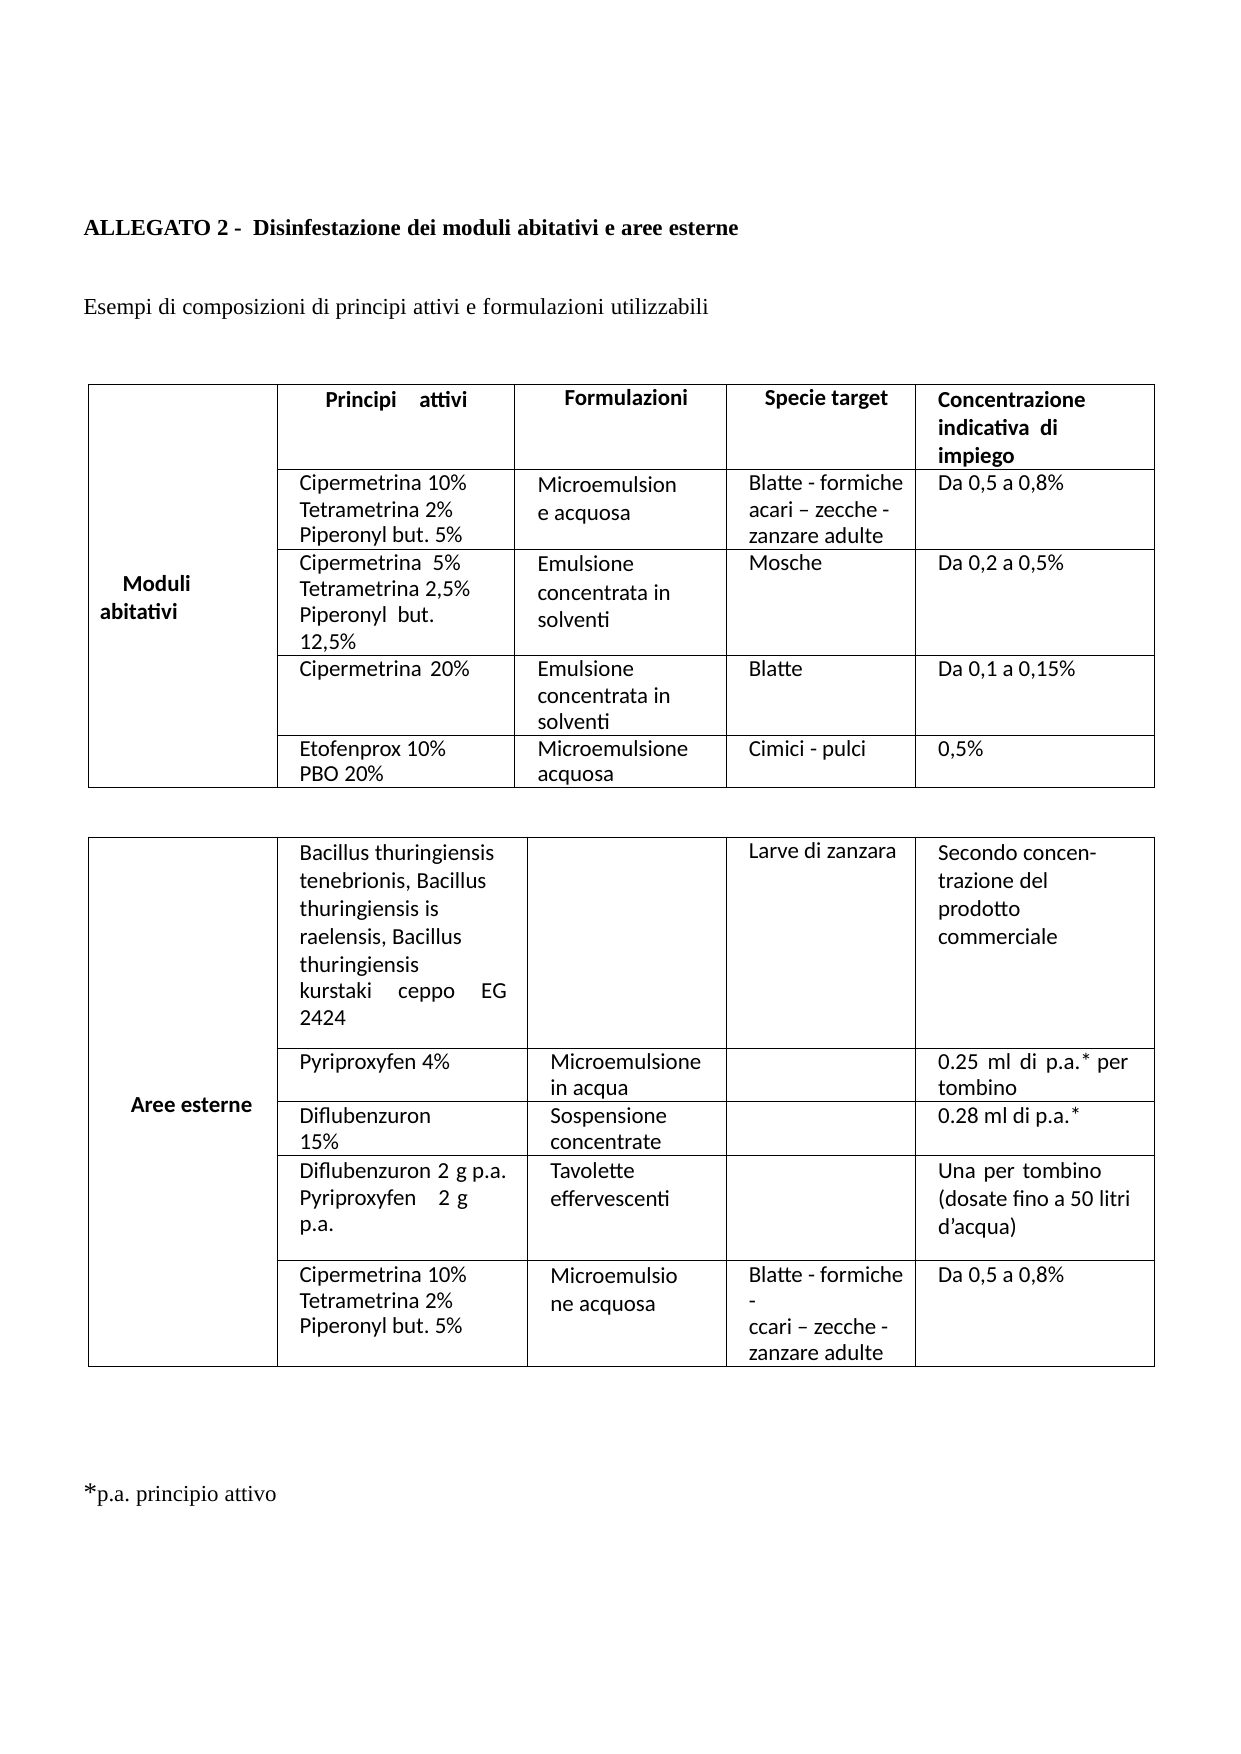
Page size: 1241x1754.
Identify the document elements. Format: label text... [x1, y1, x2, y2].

table_cell Cipermetrina 20% [278, 656, 514, 735]
table_cell 0.25 ml di p.a.* per tombino [916, 1049, 1154, 1101]
table_cell Aree esterne [89, 838, 277, 1366]
table_cell Microemulsione acquosa [515, 736, 726, 787]
table_cell Bacillus thuringiensis tenebrionis, Bacillus thuringiensis is raelensis, Bacillus thuringiensis kurstaki ceppo EG 2424 [278, 838, 527, 1048]
table_cell Blatte [727, 656, 915, 735]
table_cell Etofenprox 10% PBO 20% [278, 736, 514, 787]
table_cell Da 0,5 a 0,8% [916, 1261, 1154, 1366]
table_cell 0,5% [916, 736, 1154, 787]
table_cell Larve di zanzara [727, 838, 915, 1048]
table_cell [528, 838, 726, 1048]
table_cell Emulsione concentrata in solventi [515, 550, 726, 654]
table_cell Cimici - pulci [727, 736, 915, 787]
table_cell Secondo concen- trazione del prodotto commerciale [916, 838, 1154, 1048]
table_cell Da 0,5 a 0,8% [916, 470, 1154, 548]
table_cell Tavolette effervescenti [528, 1156, 726, 1260]
table_cell Diflubenzuron 2 g p.a. Pyriproxyfen 2 g p.a. [278, 1156, 527, 1260]
table_cell Mosche [727, 550, 915, 654]
table_cell Pyriproxyfen 4% [278, 1049, 527, 1101]
table_cell Da 0,2 a 0,5% [916, 550, 1154, 654]
table_cell Sospensione concentrate [528, 1102, 726, 1155]
table_header Principi attivi [278, 385, 514, 469]
table_cell Da 0,1 a 0,15% [916, 656, 1154, 735]
table_cell Microemulsione acquosa [515, 470, 726, 548]
text *p.a. principio attivo [83, 1476, 1240, 1507]
table_cell Blatte - formiche - ccari – zecche - zanzare adulte [727, 1261, 915, 1366]
table_cell [727, 1049, 915, 1101]
table_cell Una per tombino (dosate fino a 50 litri d’acqua) [916, 1156, 1154, 1260]
table_cell Microemulsione acquosa [528, 1261, 726, 1366]
table_cell Blatte - formiche acari – zecche - zanzare adulte [727, 470, 915, 548]
table_header Formulazioni [515, 385, 726, 469]
table_header Moduli abitativi [89, 385, 277, 787]
table_cell Microemulsione in acqua [528, 1049, 726, 1101]
table_cell 0.28 ml di p.a.* [916, 1102, 1154, 1155]
table_cell [727, 1156, 915, 1260]
table_header Specie target [727, 385, 915, 469]
text ALLEGATO 2 - Disinfestazione dei moduli abitativi e aree esterne [83, 214, 1125, 240]
table_cell Cipermetrina 10% Tetrametrina 2% Piperonyl but. 5% [278, 470, 514, 548]
table_cell Cipermetrina 10% Tetrametrina 2% Piperonyl but. 5% [278, 1261, 527, 1366]
text Esempi di composizioni di principi attivi e formulazioni utilizzabili [83, 293, 1125, 319]
table_cell [727, 1102, 915, 1155]
table_cell [88, 788, 1154, 837]
table_cell Diflubenzuron 15% [278, 1102, 527, 1155]
table_cell Cipermetrina 5% Tetrametrina 2,5% Piperonyl but. 12,5% [278, 550, 514, 654]
table_cell Emulsione concentrata in solventi [515, 656, 726, 735]
table_header Concentrazione indicativa di impiego [916, 385, 1154, 469]
